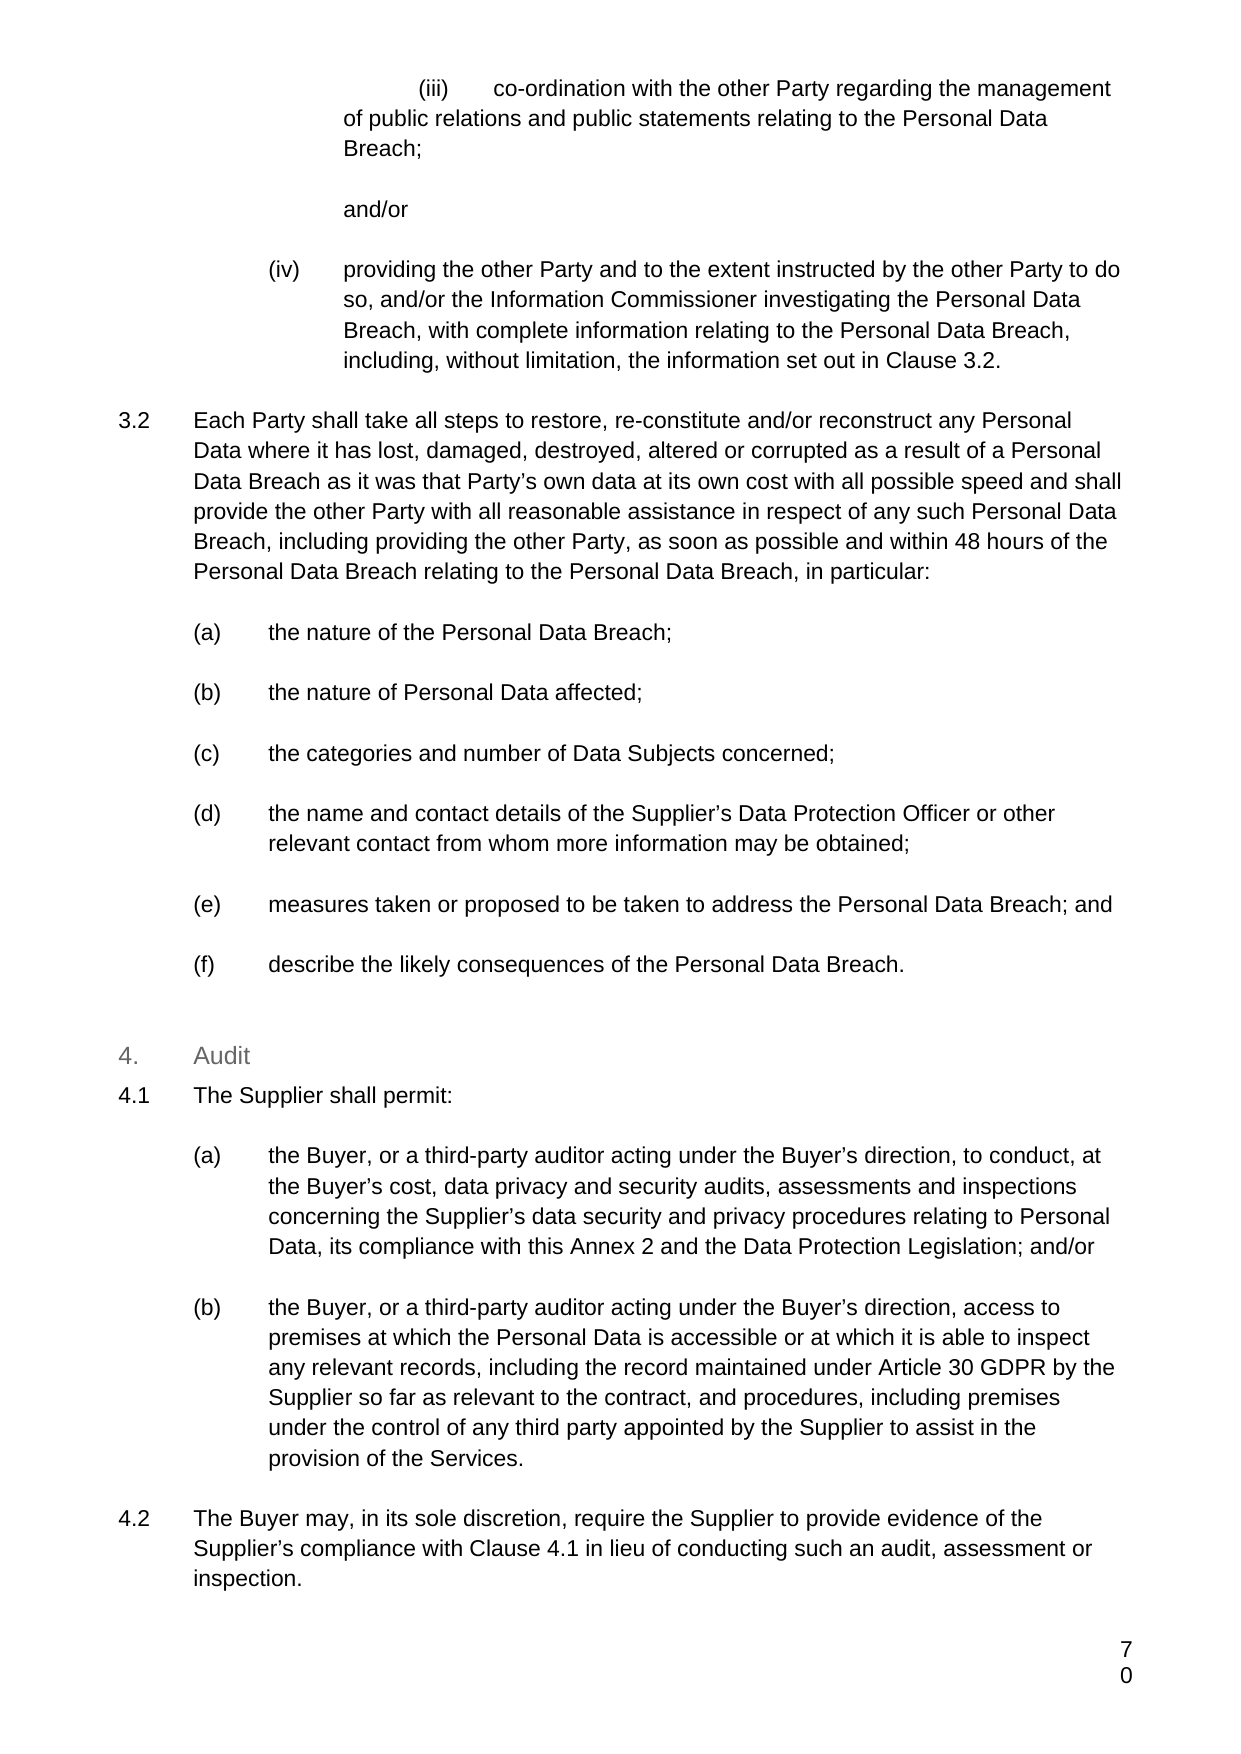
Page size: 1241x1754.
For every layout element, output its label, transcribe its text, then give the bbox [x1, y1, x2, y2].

text (b) the nature of Personal Data affected; [118, 679, 1122, 706]
text (a) the Buyer, or a third-party auditor acting under the Buyer’s direction, to conduct, at the Buyer’s cost, data privacy and security audits, assessments and inspections concerning the Supplier’s data security and privacy procedures relating to Personal Data, its compliance with this Annex 2 and the Data Protection Legislation; and/or [193, 1142, 1122, 1259]
text (b) the Buyer, or a third-party auditor acting under the Buyer’s direction, access to premises at which the Personal Data is accessible or at which it is able to inspect any relevant records, including the record maintained under Article 30 GDPR by the Supplier so far as relevant to the contract, and procedures, including premises under the control of any third party appointed by the Supplier to assist in the provision of the Services. [193, 1293, 1122, 1471]
text (e) measures taken or proposed to be taken to address the Personal Data Breach; and [118, 891, 1122, 917]
text (iii) co-ordination with the other Party regarding the management of public relations and public statements relating to the Personal Data Breach; [343, 75, 1122, 162]
text and/or [343, 196, 1122, 222]
subtitle 4. Audit [118, 1041, 1122, 1069]
text (a) the nature of the Personal Data Breach; [193, 619, 1122, 645]
text 4.1 The Supplier shall permit: [118, 1082, 1122, 1108]
text (iv) providing the other Party and to the extent instructed by the other Party to do so, and/or the Information Commissioner investigating the Personal Data Breach, with complete information relating to the Personal Data Breach, including, without limitation, the information set out in Clause 3.2. [268, 256, 1122, 373]
text (f) describe the likely consequences of the Personal Data Breach. [118, 951, 1122, 977]
text 3.2 Each Party shall take all steps to restore, re-constitute and/or reconstruct any Personal Data where it has lost, damaged, destroyed, altered or corrupted as a result of a Personal Data Breach as it was that Party’s own data at its own cost with all possible speed and shall provide the other Party with all reasonable assistance in respect of any such Personal Data Breach, including providing the other Party, as soon as possible and within 48 hours of the Personal Data Breach relating to the Personal Data Breach, in particular: [118, 407, 1122, 585]
text (d) the name and contact details of the Supplier’s Data Protection Officer or other relevant contact from whom more information may be obtained; [193, 800, 1122, 857]
text 4.2 The Buyer may, in its sole discretion, require the Supplier to provide evidence of the Supplier’s compliance with Clause 4.1 in lieu of conducting such an audit, assessment or inspection. [118, 1505, 1122, 1592]
text (c) the categories and number of Data Subjects concerned; [118, 739, 1122, 766]
